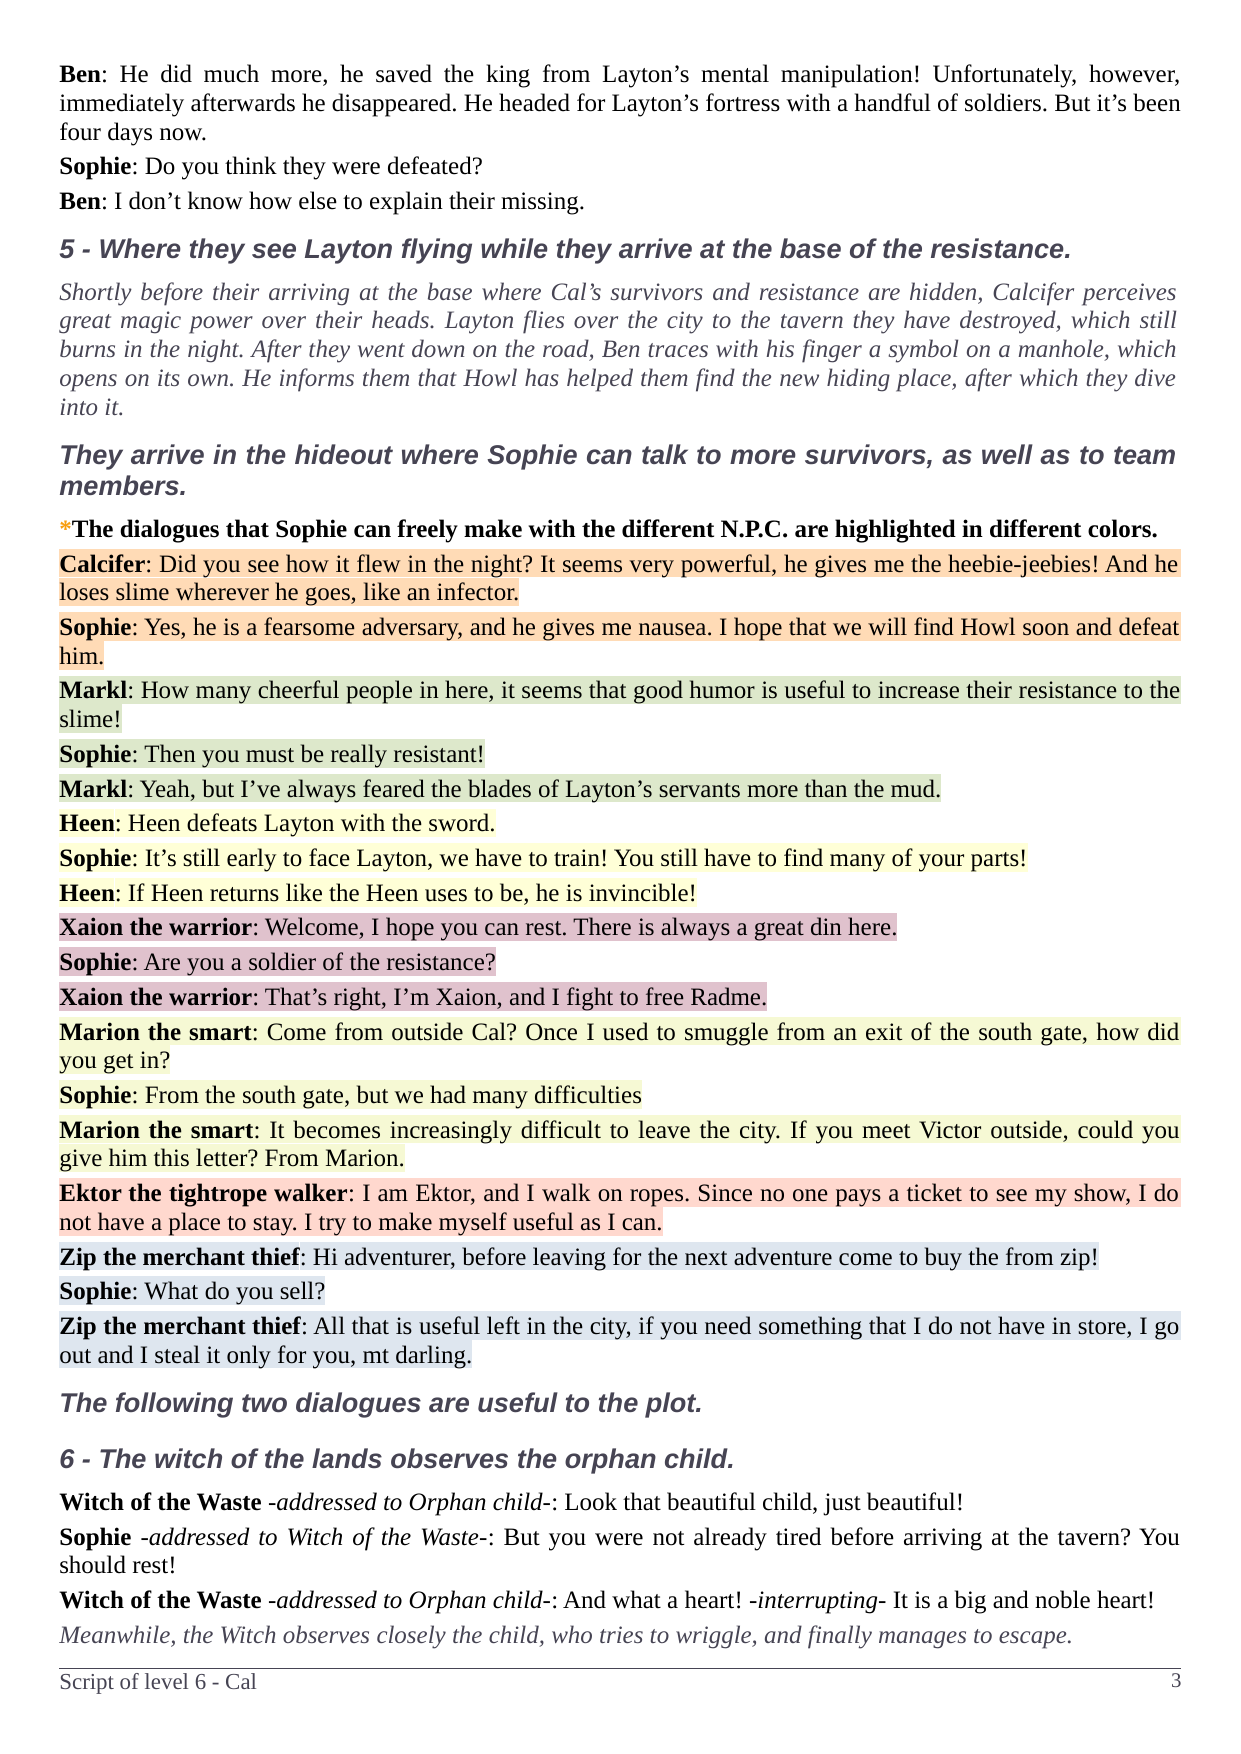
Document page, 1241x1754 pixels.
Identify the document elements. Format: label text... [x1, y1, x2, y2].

text Sophie: Yes, he is a fearsome adversary, and he gives me nausea. I hope that we will find Howl soon and defeat him. [59, 612, 1181, 670]
subtitle The following two dialogues are useful to the plot. [59, 1387, 1181, 1418]
text Sophie: From the south gate, but we had many difficulties [59, 1080, 1181, 1109]
text Meanwhile, the Witch observes closely the child, who tries to wriggle, and finally manages to escape. [59, 1620, 1181, 1648]
text Calcifer: Did you see how it flew in the night? It seems very powerful, he gives me the heebie-jeebies! And he loses slime wherever he goes, like an infector. [59, 549, 1181, 606]
text Sophie: Are you a soldier of the resistance? [59, 947, 1181, 976]
text Marion the smart: Come from outside Cal? Once I used to smuggle from an exit of the south gate, how did you get in? [59, 1017, 1181, 1074]
text Marion the smart: It becomes increasingly difficult to leave the city. If you meet Victor outside, could you give him this letter? From Marion. [59, 1115, 1181, 1172]
text Zip the merchant thief: Hi adventurer, before leaving for the next adventure come to buy the from zip! [59, 1242, 1181, 1270]
text Markl: How many cheerful people in here, it seems that good humor is useful to increase their resistance to the slime! [59, 676, 1181, 733]
text Witch of the Waste -addressed to Orphan child-: And what a heart! -interrupting- It is a big and noble heart! [59, 1585, 1181, 1614]
text Ektor the tightrope walker: I am Ektor, and I walk on ropes. Since no one pays a ticket to see my show, I do not have a place to stay. I try to make myself useful as I can. [59, 1178, 1181, 1236]
text Sophie -addressed to Witch of the Waste-: But you were not already tired before arriving at the tavern? You should rest! [59, 1522, 1181, 1579]
subtitle 6 - The witch of the lands observes the orphan child. [59, 1443, 1181, 1474]
text Witch of the Waste -addressed to Orphan child-: Look that beautiful child, just beautiful! [59, 1487, 1181, 1516]
text Heen: If Heen returns like the Heen uses to be, he is invincible! [59, 878, 1181, 907]
text Shortly before their arriving at the base where Cal’s survivors and resistance are hidden, Calcifer perceives great magic power over their heads. Layton flies over the city to the tavern they have destroyed, which still burns in the night. After they went down on the road, Ben traces with his finger a symbol on a manhole, which opens on its own. He informs them that Howl has helped them find the new hiding place, after which they dive into it. [59, 277, 1181, 421]
text Xaion the warrior: That’s right, I’m Xaion, and I fight to free Radme. [59, 982, 1181, 1011]
text Sophie: Then you must be really resistant! [59, 739, 1181, 768]
text Zip the merchant thief: All that is useful left in the city, if you need something that I do not have in store, I go out and I steal it only for you, mt darling. [59, 1311, 1181, 1368]
text Markl: Yeah, but I’ve always feared the blades of Layton’s servants more than the mud. [59, 774, 1181, 802]
text Xaion the warrior: Welcome, I hope you can rest. There is always a great din here. [59, 912, 1181, 941]
subtitle They arrive in the hideout where Sophie can talk to more survivors, as well as to team members. [59, 439, 1181, 502]
text Heen: Heen defeats Layton with the sword. [59, 808, 1181, 837]
text Sophie: It’s still early to face Layton, we have to train! You still have to find many of your parts! [59, 843, 1181, 872]
text Ben: I don’t know how else to explain their missing. [59, 186, 1181, 215]
text *The dialogues that Sophie can freely make with the different N.P.C. are highlighted in different colors. [59, 514, 1181, 543]
subtitle 5 - Where they see Layton flying while they arrive at the base of the resistance. [59, 233, 1181, 264]
text Sophie: What do you sell? [59, 1276, 1181, 1305]
text Sophie: Do you think they were defeated? [59, 151, 1181, 180]
text Ben: He did much more, he saved the king from Layton’s mental manipulation! Unfortunately, however, immediately afterwards he disappeared. He headed for Layton’s fortress with a handful of soldiers. But it’s been four days now. [59, 59, 1181, 145]
